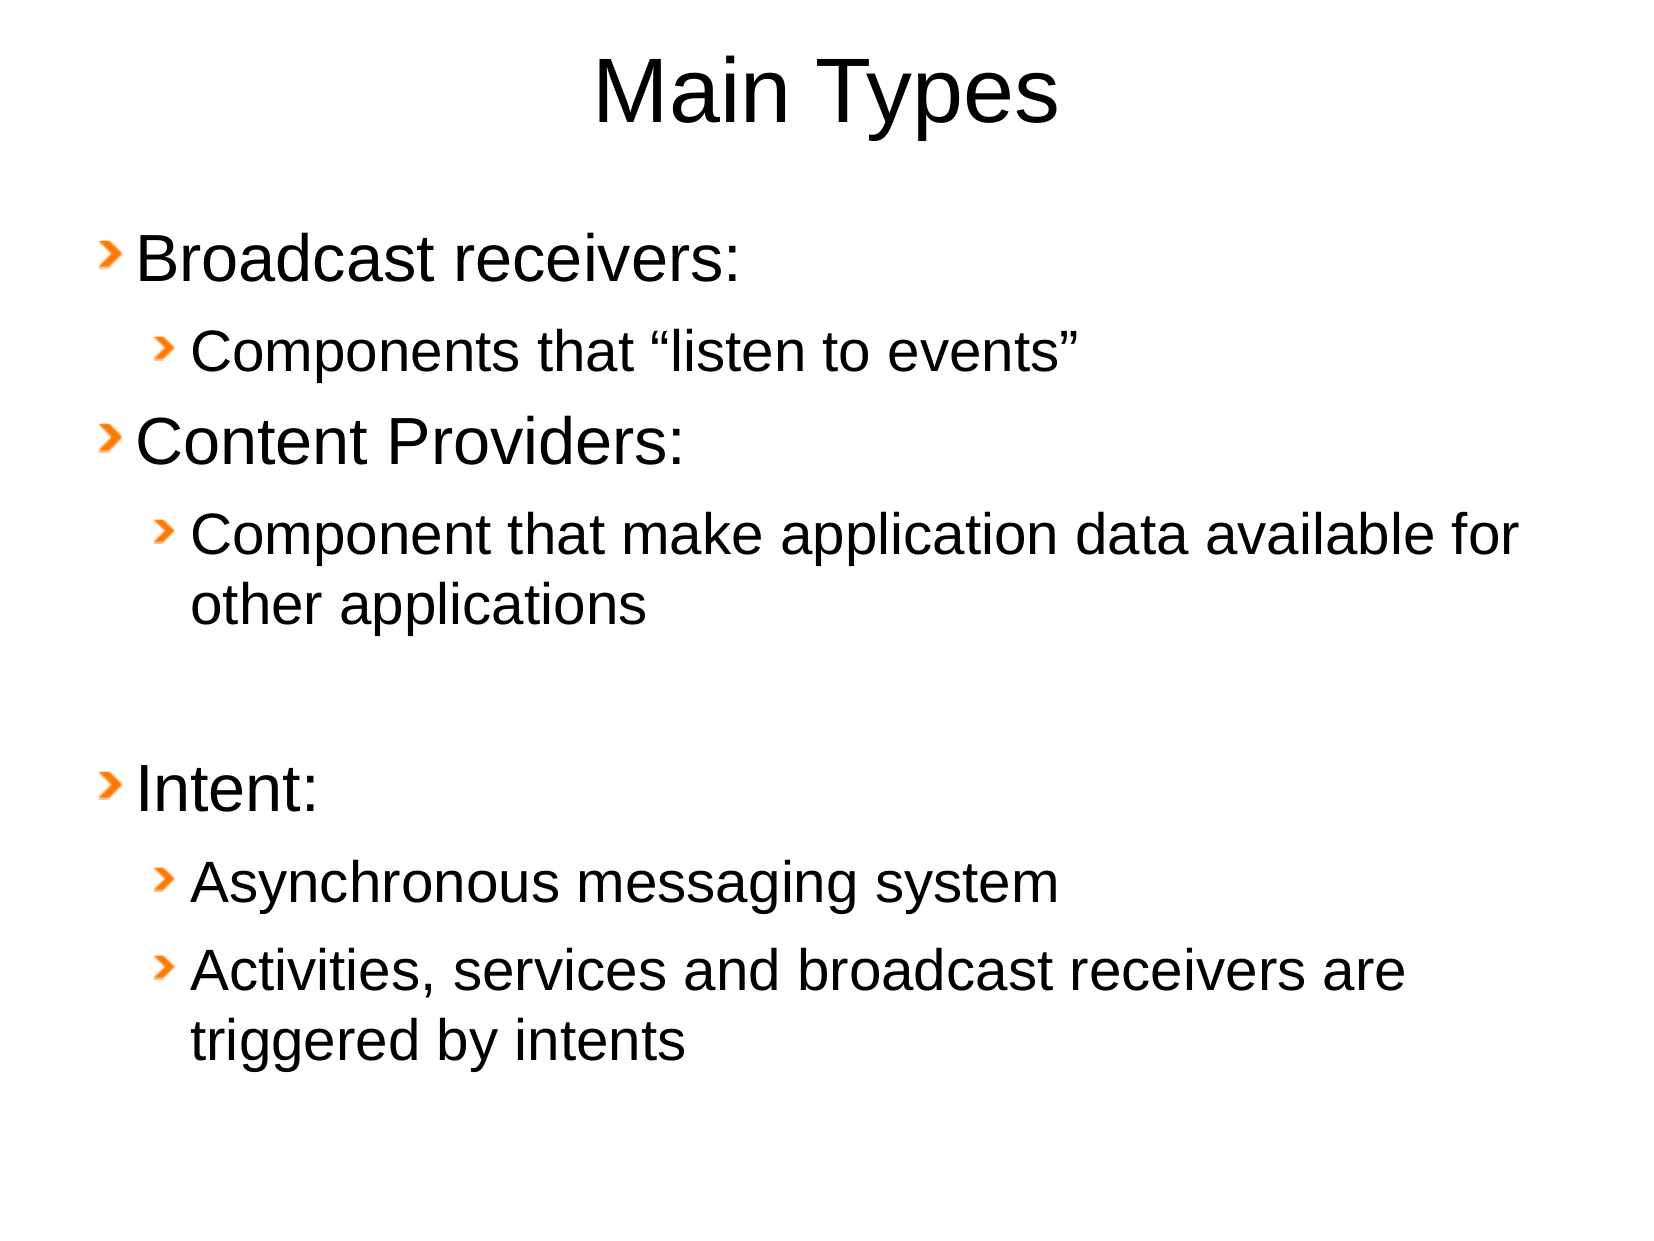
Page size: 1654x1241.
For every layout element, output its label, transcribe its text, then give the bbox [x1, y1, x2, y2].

title Main Types [82, 16, 1571, 155]
list Broadcast receivers: Components that “listen to events” Content Providers: Component that make application data available for other applications Intent: Asynchronous messaging system Activities, services and broadcast receivers are triggered by intents [82, 206, 1571, 1144]
